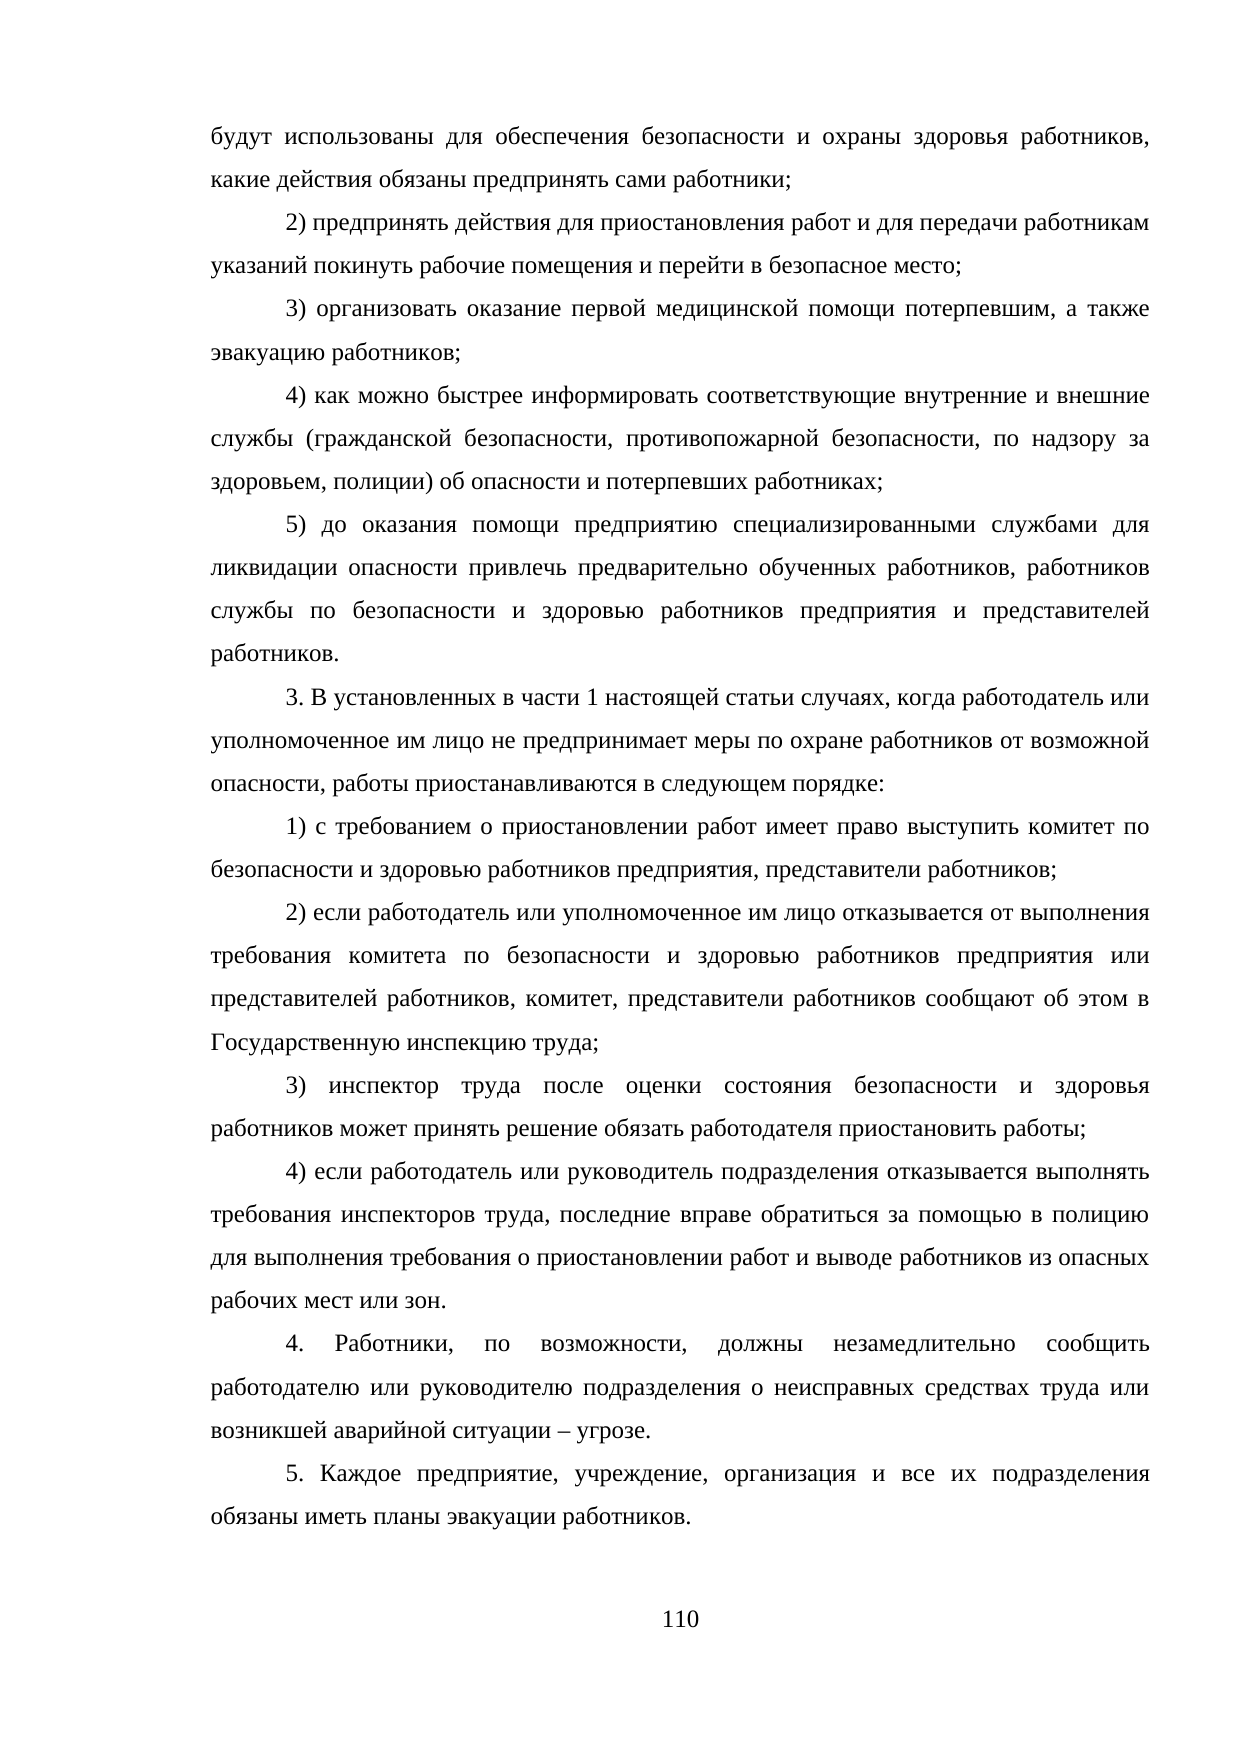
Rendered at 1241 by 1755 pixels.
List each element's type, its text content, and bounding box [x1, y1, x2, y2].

text 2) если работодатель или уполномоченное им лицо отказывается от выполнения требования комитета по безопасности и здоровью работников предприятия или представителей работников, комитет, представители работников сообщают об этом в Государственную инспекцию труда; [210, 897, 1151, 1055]
text 4. Работники, по возможности, должны незамедлительно сообщить работодателю или руководителю подразделения о неисправных средствах труда или возникшей аварийной ситуации – угрозе. [210, 1328, 1151, 1443]
text 3. В установленных в части 1 настоящей статьи случаях, когда работодатель или уполномоченное им лицо не предпринимает меры по охране работников от возможной опасности, работы приостанавливаются в следующем порядке: [210, 682, 1151, 797]
text 1) с требованием о приостановлении работ имеет право выступить комитет по безопасности и здоровью работников предприятия, представители работников; [210, 811, 1151, 883]
text 5. Каждое предприятие, учреждение, организация и все их подразделения обязаны иметь планы эвакуации работников. [210, 1458, 1151, 1530]
text 4) если работодатель или руководитель подразделения отказывается выполнять требования инспекторов труда, последние вправе обратиться за помощью в полицию для выполнения требования о приостановлении работ и выводе работников из опасных рабочих мест или зон. [210, 1156, 1151, 1314]
text 3) инспектор труда после оценки состояния безопасности и здоровья работников может принять решение обязать работодателя приостановить работы; [210, 1070, 1151, 1142]
text 3) организовать оказание первой медицинской помощи потерпевшим, а также эвакуацию работников; [210, 293, 1151, 365]
text 5) до оказания помощи предприятию специализированными службами для ликвидации опасности привлечь предварительно обученных работников, работников службы по безопасности и здоровью работников предприятия и представителей работников. [210, 509, 1151, 667]
text будут использованы для обеспечения безопасности и охраны здоровья работников, какие действия обязаны предпринять сами работники; [210, 121, 1151, 193]
text 4) как можно быстрее информировать соответствующие внутренние и внешние службы (гражданской безопасности, противопожарной безопасности, по надзору за здоровьем, полиции) об опасности и потерпевших работниках; [210, 380, 1151, 495]
text 2) предпринять действия для приостановления работ и для передачи работникам указаний покинуть рабочие помещения и перейти в безопасное место; [210, 207, 1151, 279]
